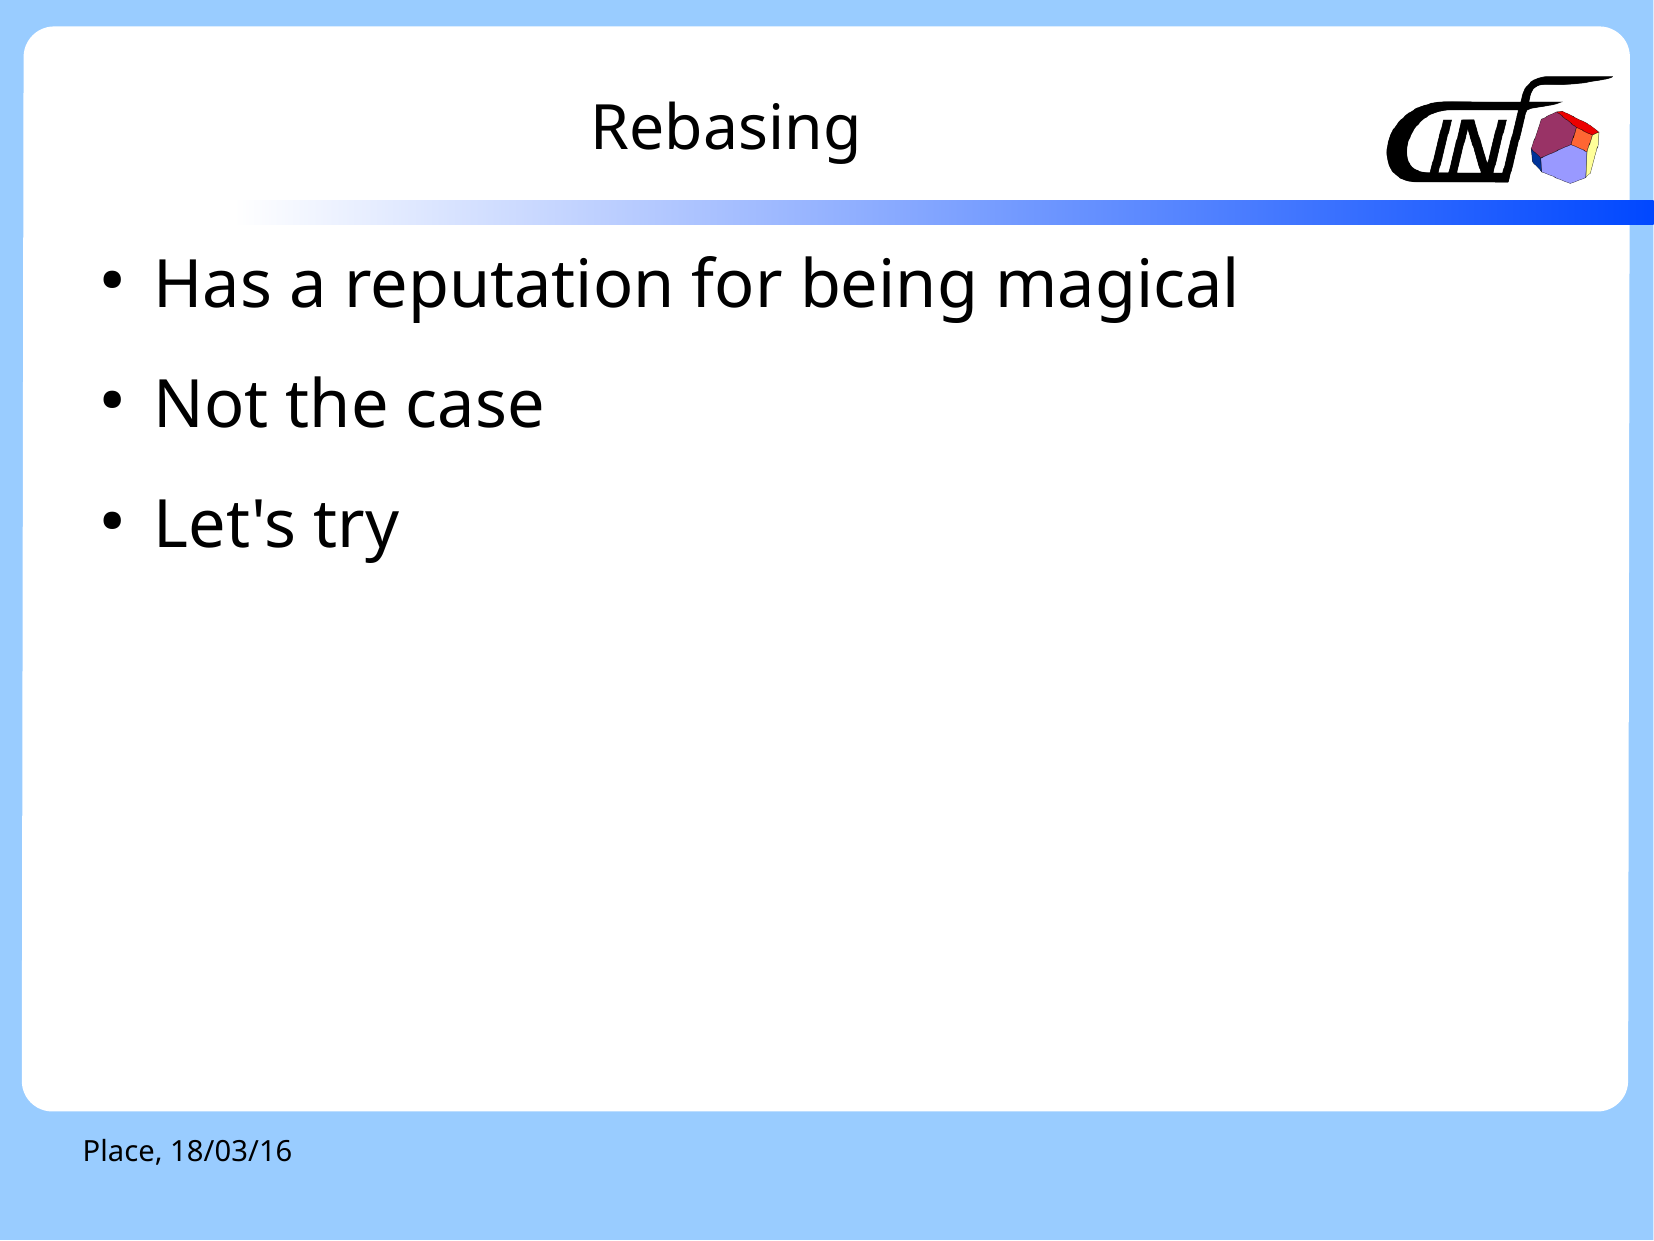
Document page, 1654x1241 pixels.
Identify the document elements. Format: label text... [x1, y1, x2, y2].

list Has a reputation for being magical Not the case Let's try [82, 236, 1571, 1055]
picture [1386, 76, 1613, 184]
title Rebasing [82, 49, 1371, 201]
